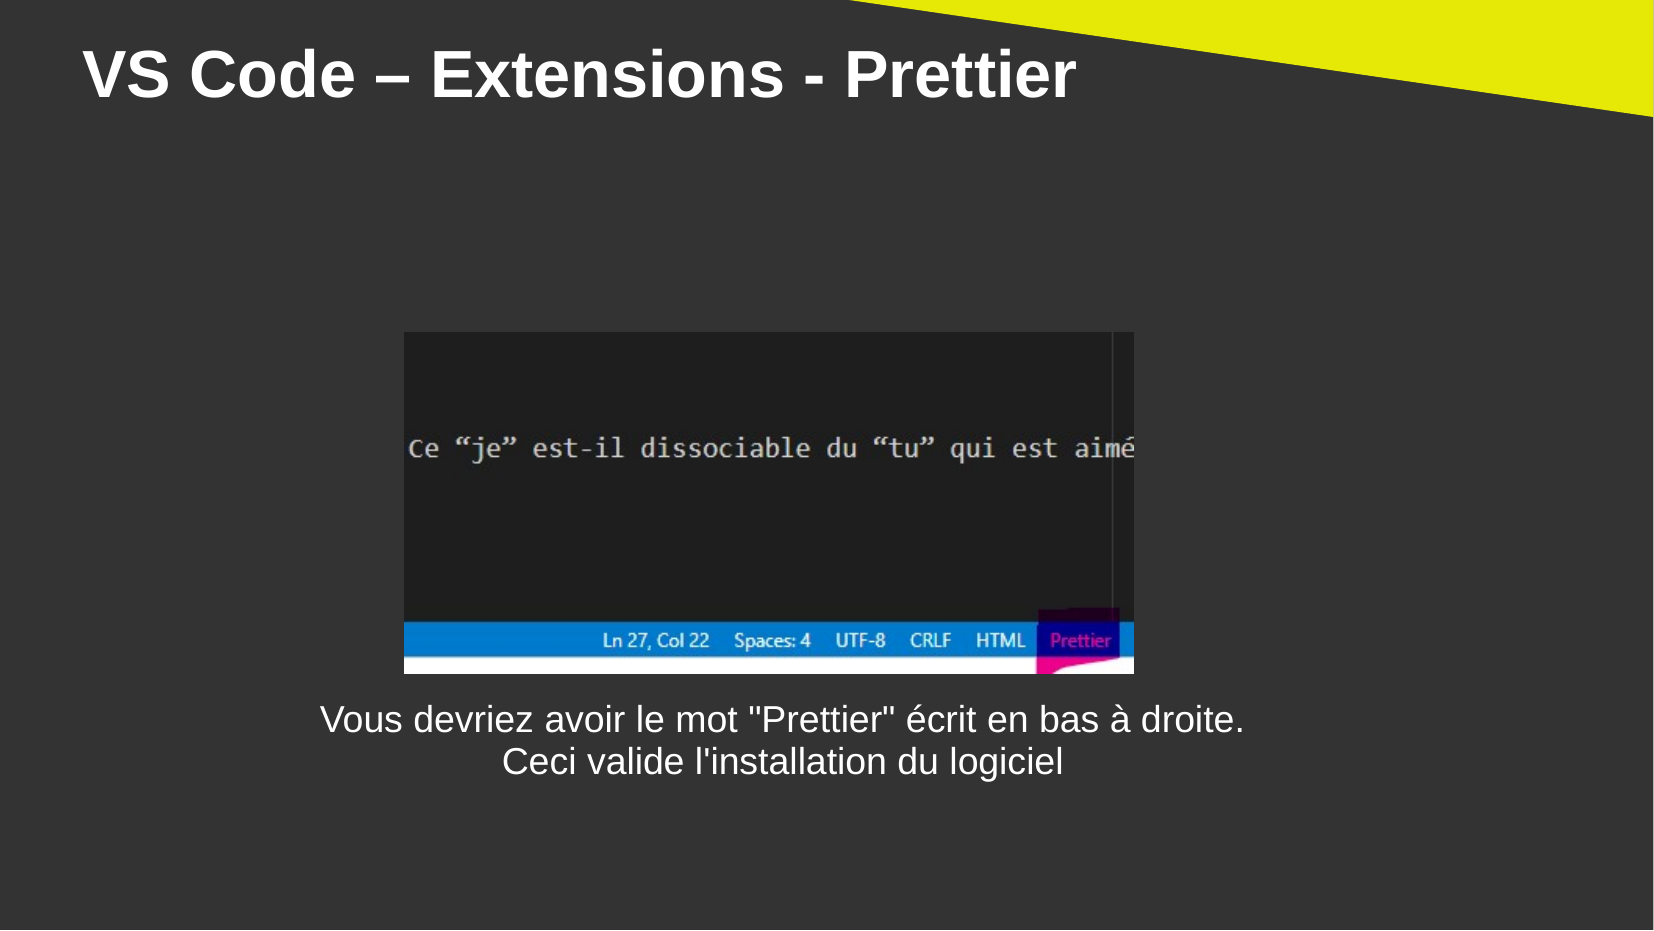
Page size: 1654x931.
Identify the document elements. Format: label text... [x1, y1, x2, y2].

text_box [849, 0, 1654, 118]
title VS Code – Extensions - Prettier [82, 37, 1571, 115]
picture [404, 332, 1134, 674]
text_box Vous devriez avoir le mot "Prettier" écrit en bas à droite. Ceci valide l'installation du logiciel [251, 691, 1315, 791]
